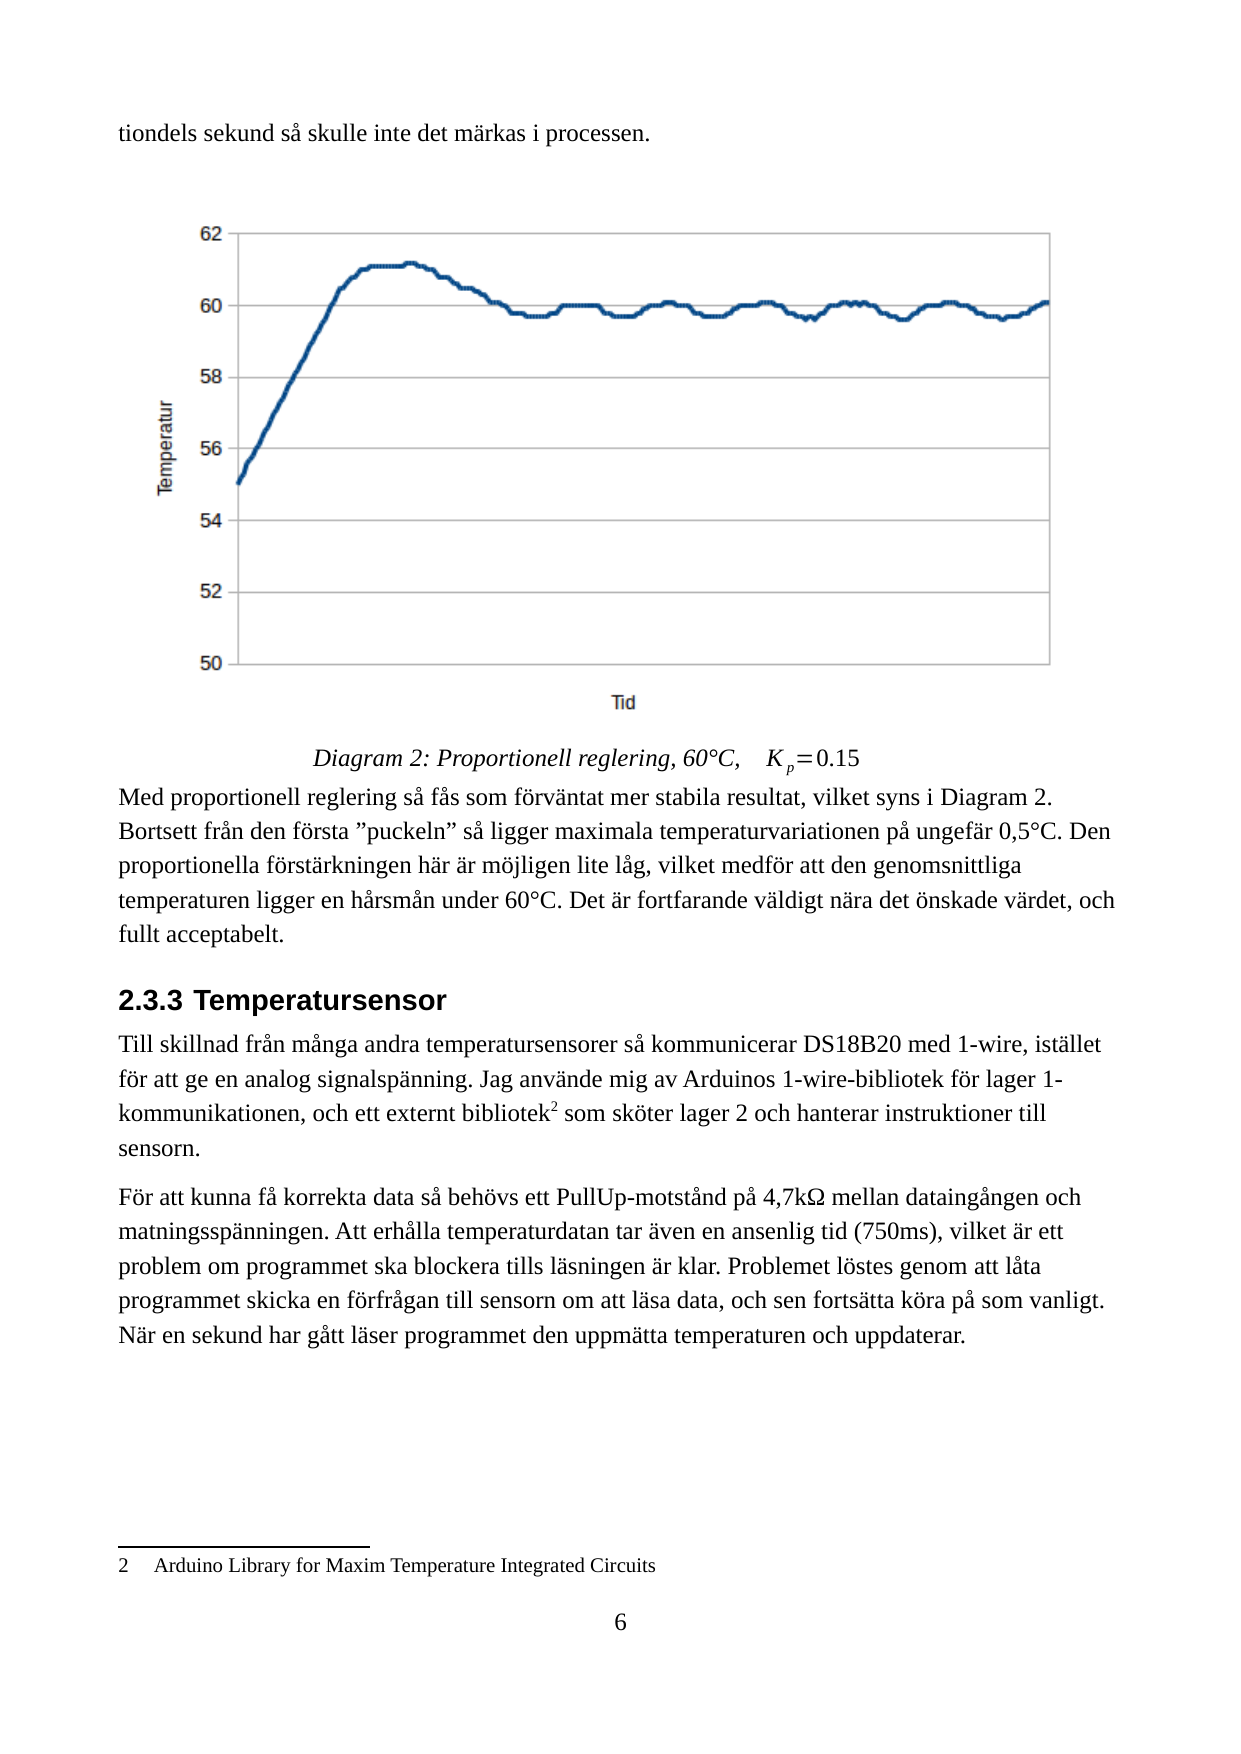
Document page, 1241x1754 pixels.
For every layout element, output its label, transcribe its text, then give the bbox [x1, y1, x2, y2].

text Till skillnad från många andra temperatursensorer så kommunicerar DS18B20 med 1-wire, istället för att ge en analog signalspänning. Jag använde mig av Arduinos 1-wire-bibliotek för lager 1-kommunikationen, och ett externt bibliotek som sköter lager 2 och hanterar instruktioner till sensorn. [118, 1029, 1122, 1161]
text tiondels sekund så skulle inte det märkas i processen. [118, 118, 1122, 147]
text Med proportionell reglering så fås som förväntat mer stabila resultat, vilket syns i Diagram 2. Bortsett från den första ”puckeln” så ligger maximala temperaturvariationen på ungefär 0,5°C. Den proportionella förstärkningen här är möjligen lite låg, vilket medför att den genomsnittliga temperaturen ligger en hårsmån under 60°C. Det är fortfarande väldigt nära det önskade värdet, och fullt acceptabelt. [118, 744, 1122, 948]
text Diagram 2: Proportionell reglering, 60°C, [123, 744, 1068, 776]
text Arduino Library for Maxim Temperature Integrated Circuits [118, 1553, 1122, 1577]
subtitle Temperatursensor [118, 983, 1122, 1017]
text [123, 199, 1068, 212]
picture [122, 212, 1068, 744]
text För att kunna få korrekta data så behövs ett PullUp-motstånd på 4,7kΩ mellan dataingången och matningsspänningen. Att erhålla temperaturdatan tar även en ansenlig tid (750ms), vilket är ett problem om programmet ska blockera tills läsningen är klar. Problemet löstes genom att låta programmet skicka en förfrågan till sensorn om att läsa data, och sen fortsätta köra på som vanligt. När en sekund har gått läser programmet den uppmätta temperaturen och uppdaterar. [118, 1182, 1122, 1348]
